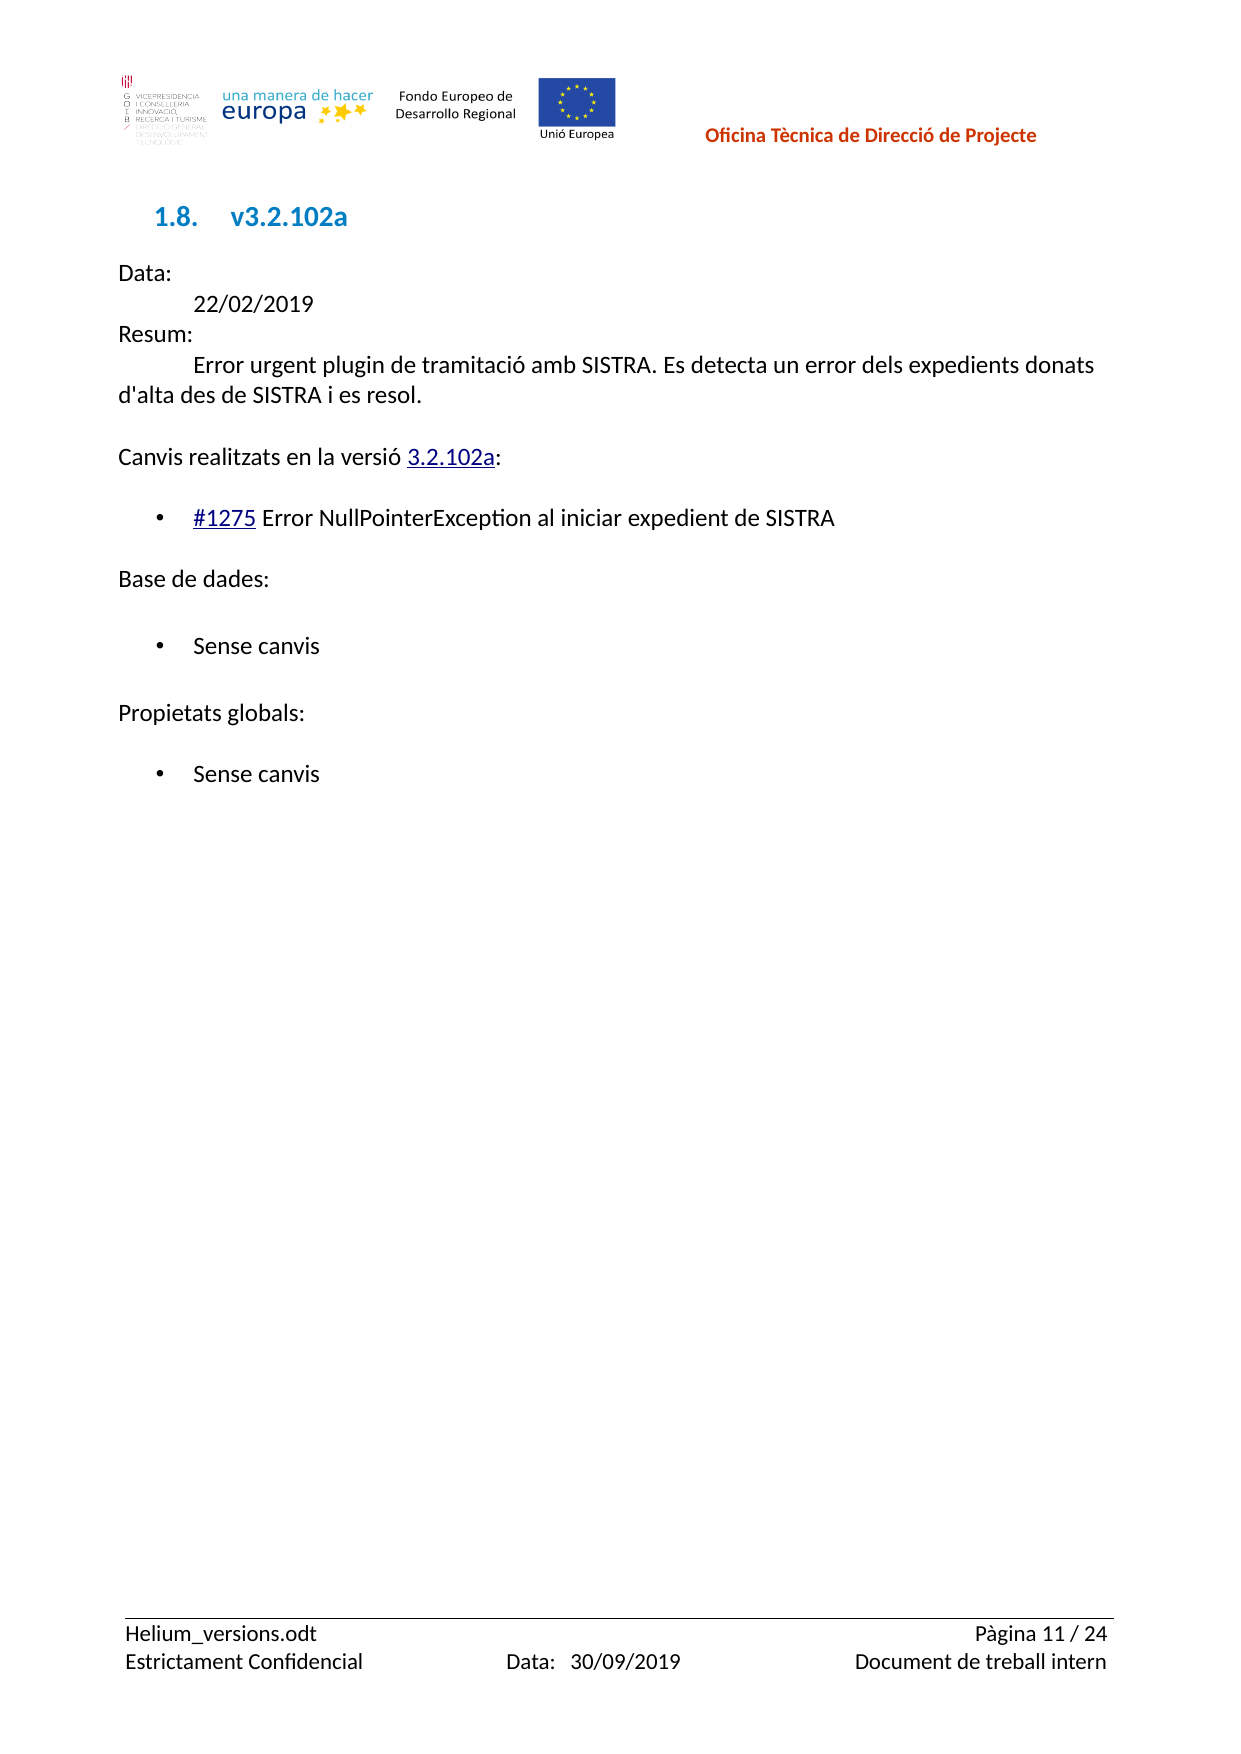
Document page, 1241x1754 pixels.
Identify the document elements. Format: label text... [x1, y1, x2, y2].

text Base de dades: [118, 563, 1122, 593]
text Canvis realitzats en la versió 3.2.102a: [118, 441, 1122, 471]
subtitle v3.2.102a [153, 198, 1122, 234]
list Sense canvis [156, 758, 1122, 788]
text Resum: [118, 319, 1122, 349]
text Propietats globals: [118, 697, 1122, 727]
text 22/02/2019 [118, 288, 1122, 319]
picture [118, 73, 213, 147]
text Data: [118, 258, 1122, 288]
text Error urgent plugin de tramitació amb SISTRA. Es detecta un error dels expedients donats d'alta des de SISTRA i es resol. [118, 349, 1122, 410]
list #1275 Error NullPointerException al iniciar expedient de SISTRA [156, 502, 1122, 532]
picture [219, 73, 621, 147]
list Sense canvis [156, 630, 1122, 660]
